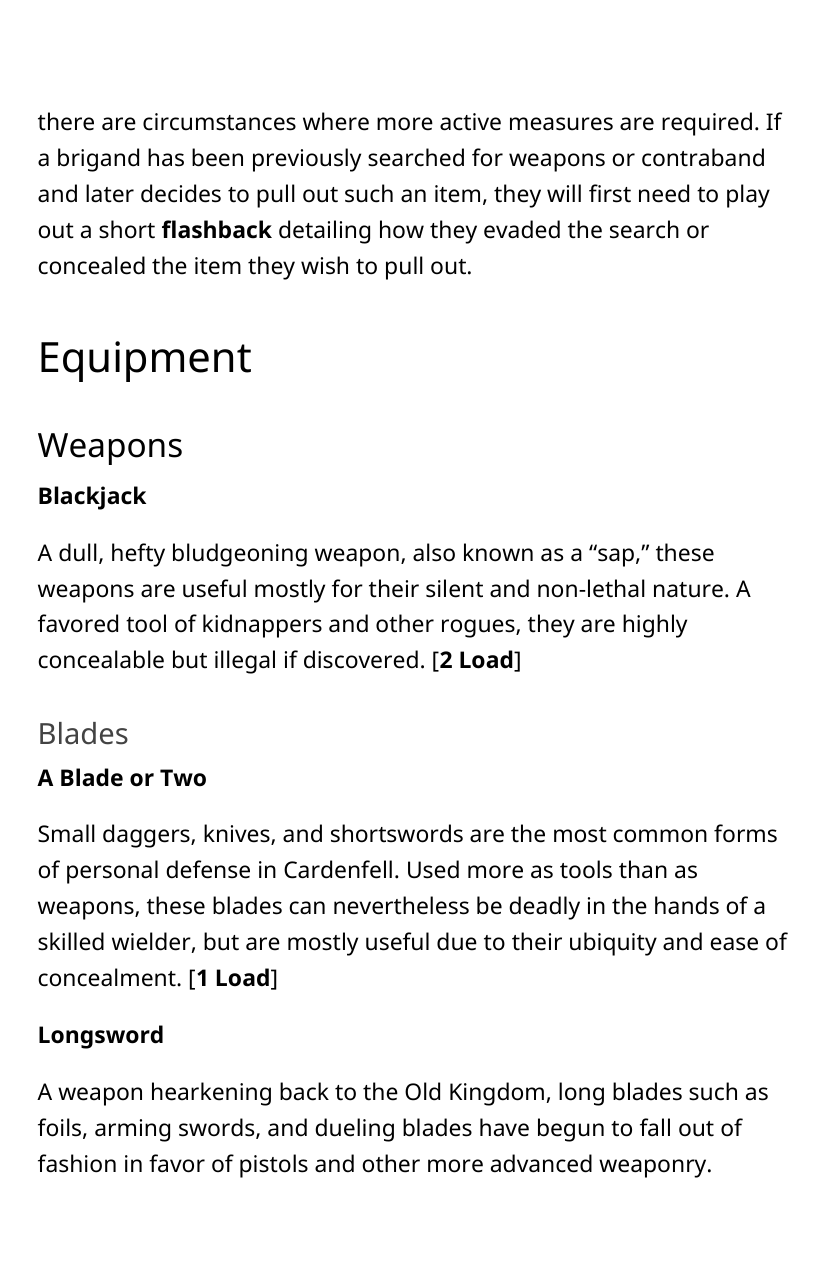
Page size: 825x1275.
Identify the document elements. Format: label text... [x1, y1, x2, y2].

text Blackjack [37, 480, 787, 511]
text A dull, hefty bludgeoning weapon, also known as a “sap,” these weapons are useful mostly for their silent and non-lethal nature. A favored tool of kidnappers and other rogues, they are highly concealable but illegal if discovered. [2 Load] [37, 537, 787, 676]
text A weapon hearkening back to the Old Kingdom, long blades such as foils, arming swords, and dueling blades have begun to fall out of fashion in favor of pistols and other more advanced weaponry. [37, 1076, 787, 1179]
subtitle Equipment [37, 328, 787, 384]
text Small daggers, knives, and shortswords are the most common forms of personal defense in Cardenfell. Used more as tools than as weapons, these blades can nevertheless be deadly in the hands of a skilled wielder, but are mostly useful due to their ubiquity and ease of concealment. [1 Load] [37, 818, 787, 993]
subtitle Weapons [37, 422, 787, 467]
subtitle Blades [37, 714, 787, 753]
text there are circumstances where more active measures are required. If a brigand has been previously searched for weapons or contraband and later decides to pull out such an item, they will first need to play out a short flashback detailing how they evaded the search or concealed the item they wish to pull out. [37, 106, 787, 281]
text Longsword [37, 1019, 787, 1050]
text A Blade or Two [37, 762, 787, 793]
